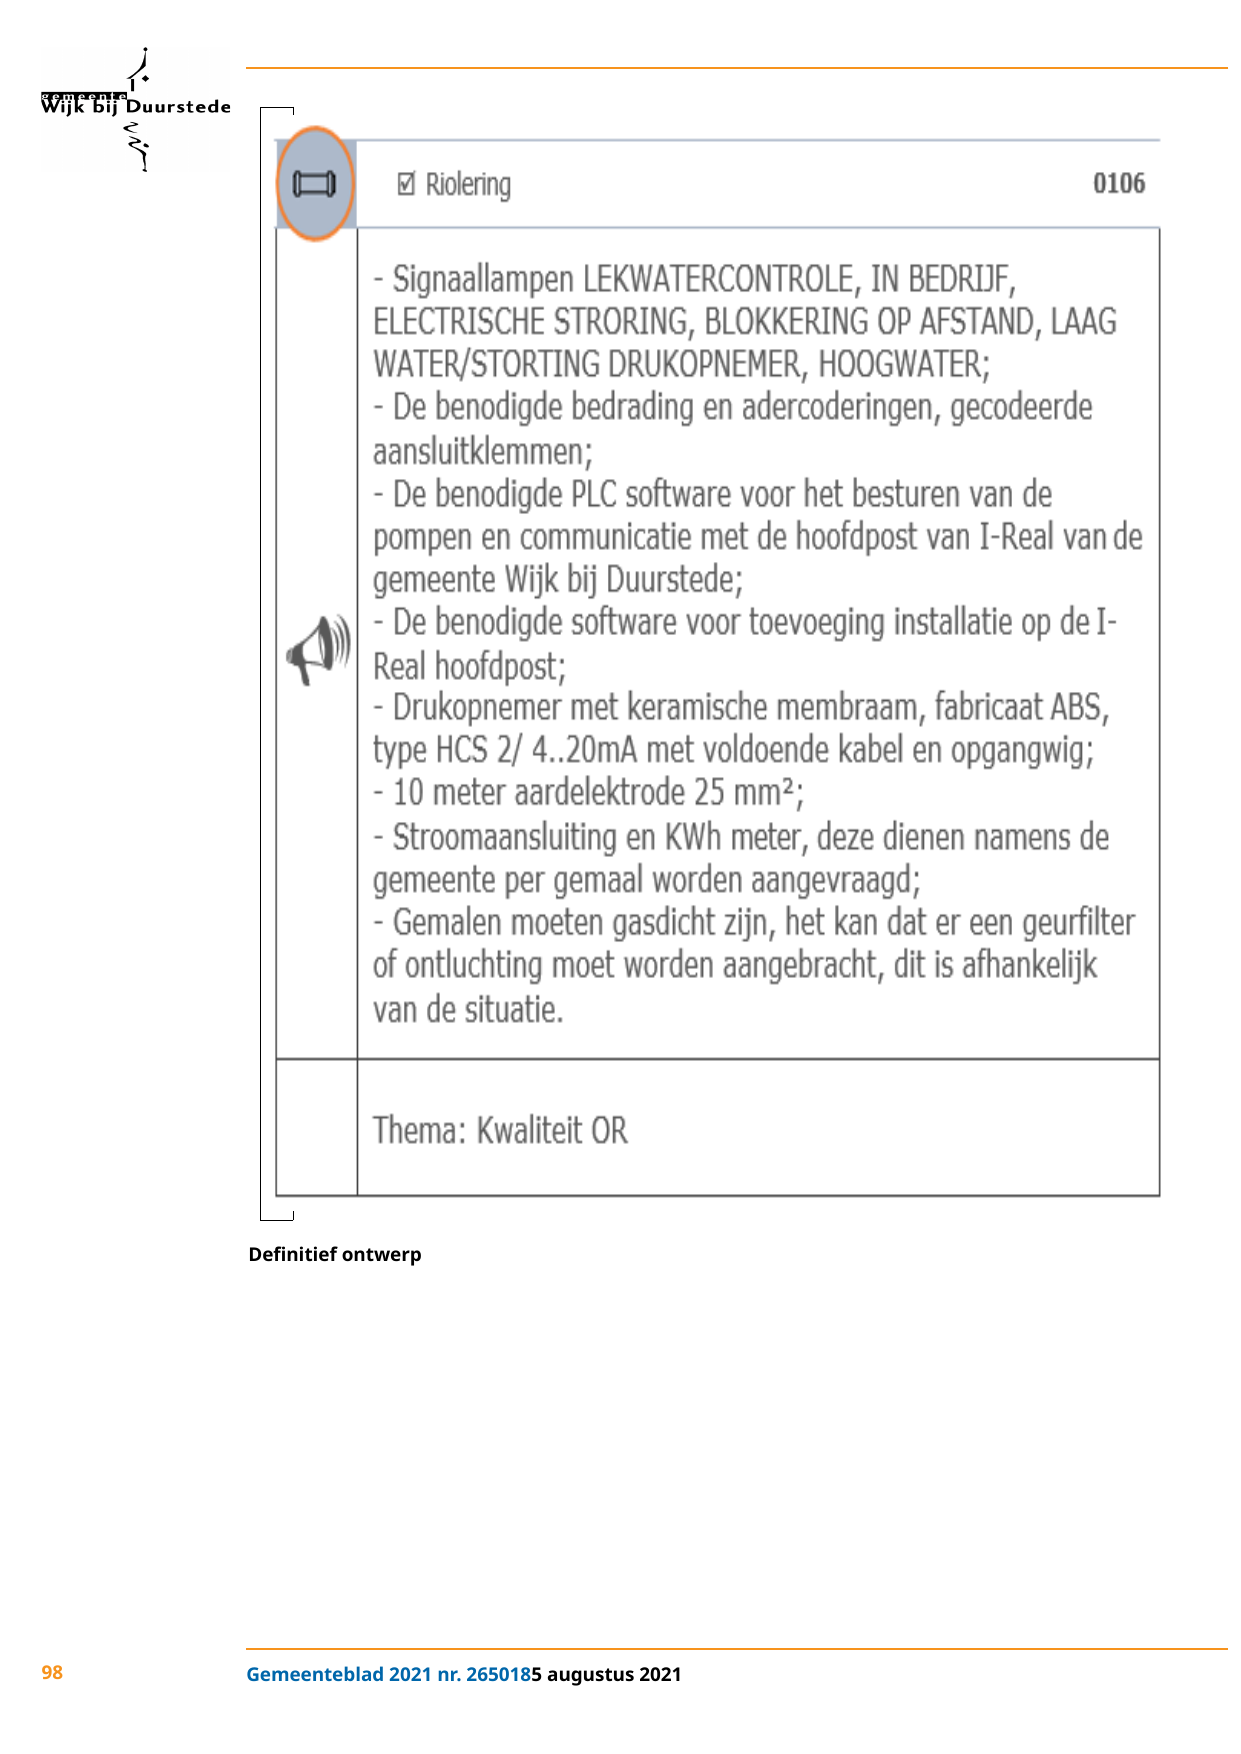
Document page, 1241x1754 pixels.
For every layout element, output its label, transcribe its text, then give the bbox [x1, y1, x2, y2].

picture [41, 47, 231, 172]
text Definitief ontwerp [248, 1241, 1152, 1267]
picture [268, 115, 1173, 1211]
